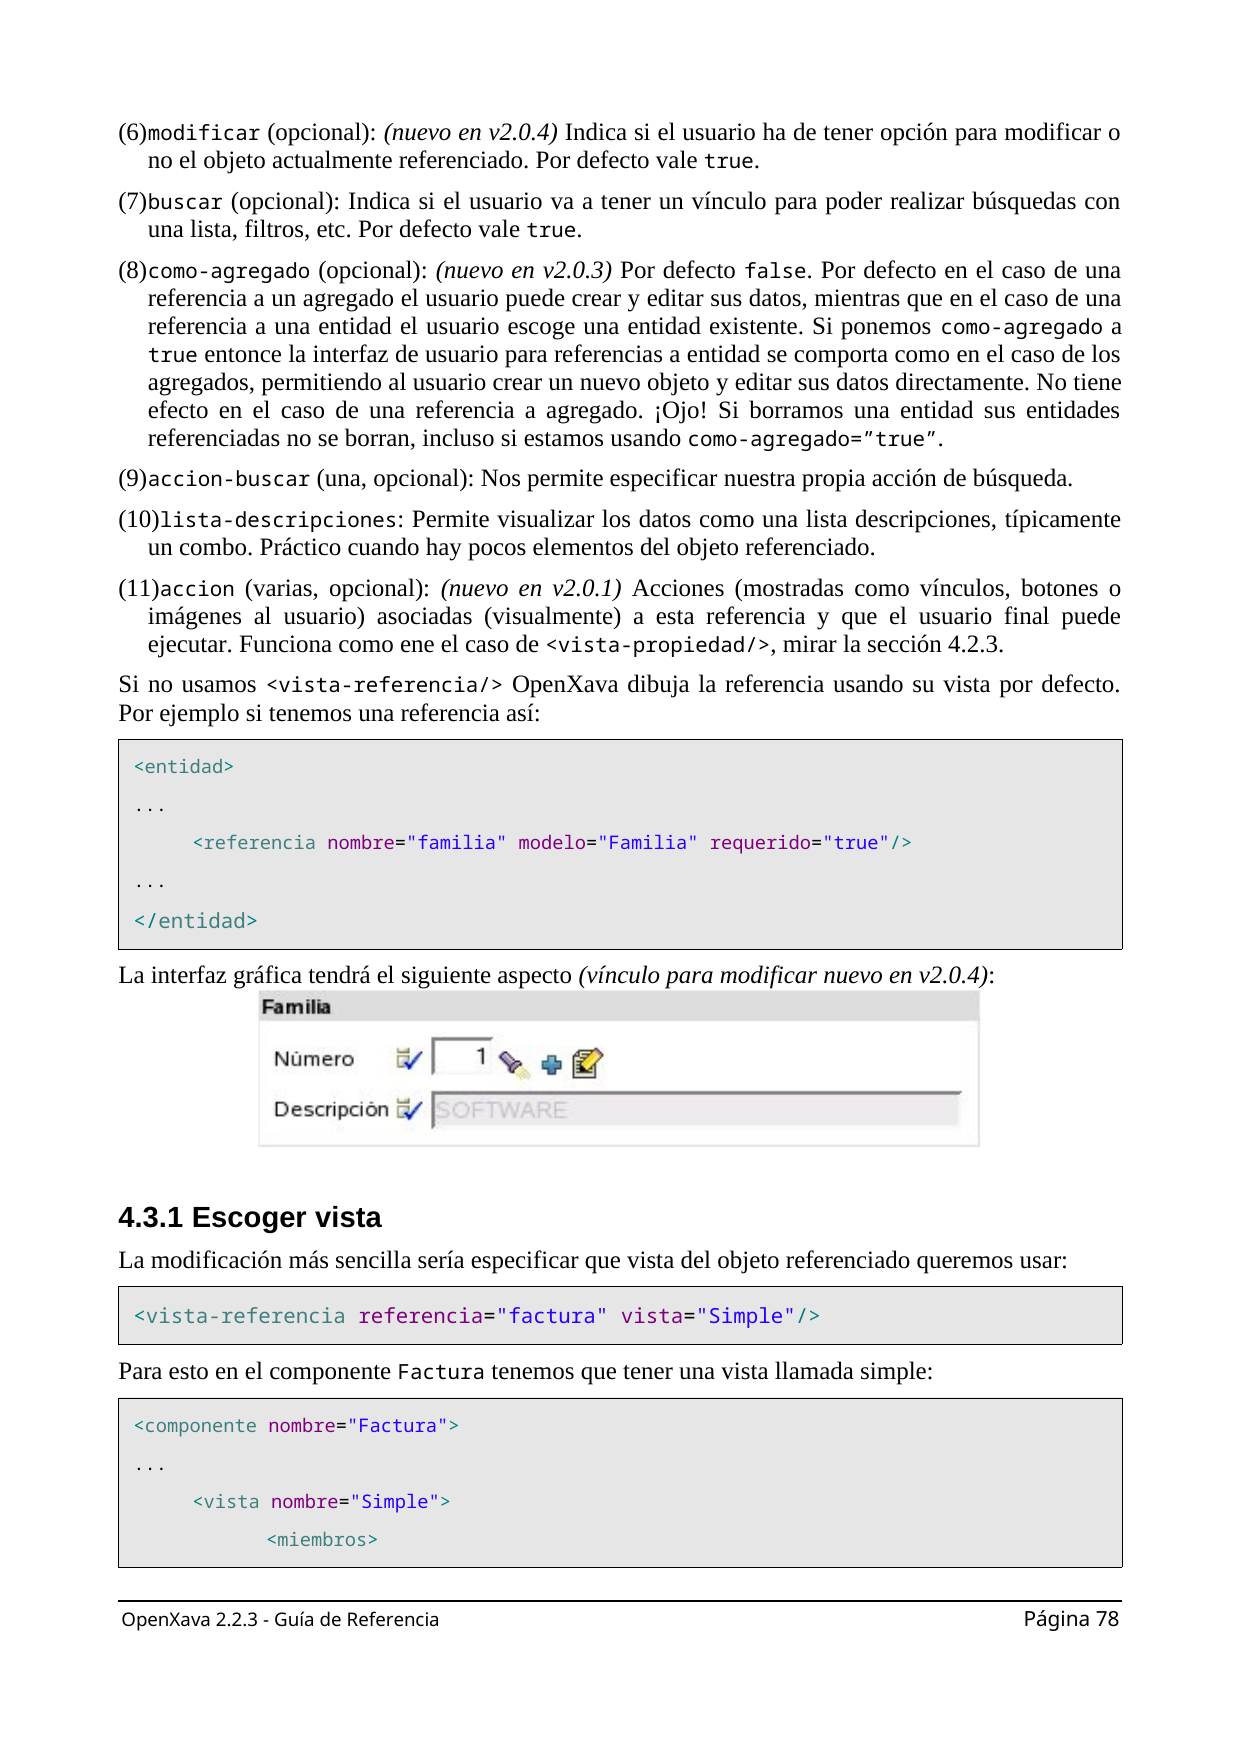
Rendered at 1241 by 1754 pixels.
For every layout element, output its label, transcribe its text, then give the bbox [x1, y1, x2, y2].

text La interfaz gráfica tendrá el siguiente aspecto (vínculo para modificar nuevo en v2.0.4): [118, 961, 1122, 989]
list buscar (opcional): Indica si el usuario va a tener un vínculo para poder realizar búsquedas con una lista, filtros, etc. Por defecto vale true. [118, 187, 1122, 243]
text ... [119, 777, 1122, 815]
text </entidad> [119, 891, 1122, 949]
text <vista-referencia referencia="factura" vista="Simple"/> [119, 1287, 1122, 1344]
text ... [119, 853, 1122, 891]
list accion (varias, opcional): (nuevo en v2.0.1) Acciones (mostradas como vínculos, botones o imágenes al usuario) asociadas (visualmente) a esta referencia y que el usuario final puede ejecutar. Funciona como ene el caso de <vista-propiedad/>, mirar la sección 4.2.3. [118, 574, 1122, 658]
text <componente nombre="Factura"> [119, 1399, 1122, 1436]
text ... [119, 1436, 1122, 1473]
list accion-buscar (una, opcional): Nos permite especificar nuestra propia acción de búsqueda. [118, 464, 1122, 493]
list como-agregado (opcional): (nuevo en v2.0.3) Por defecto false. Por defecto en el caso de una referencia a un agregado el usuario puede crear y editar sus datos, mientras que en el caso de una referencia a una entidad el usuario escoge una entidad existente. Si ponemos como-agregado a true entonce la interfaz de usuario para referencias a entidad se comporta como en el caso de los agregados, permitiendo al usuario crear un nuevo objeto y editar sus datos directamente. No tiene efecto en el caso de una referencia a agregado. ¡Ojo! Si borramos una entidad sus entidades referenciadas no se borran, incluso si estamos usando como-agregado=”true”. [118, 256, 1122, 452]
picture [258, 989, 982, 1149]
text <miembros> [119, 1512, 1122, 1567]
text Para esto en el componente Factura tenemos que tener una vista llamada simple: [118, 1357, 1122, 1385]
text Si no usamos <vista-referencia/> OpenXava dibuja la referencia usando su vista por defecto. Por ejemplo si tenemos una referencia así: [118, 670, 1122, 726]
list lista-descripciones: Permite visualizar los datos como una lista descripciones, típicamente un combo. Práctico cuando hay pocos elementos del objeto referenciado. [118, 505, 1122, 561]
subtitle Escoger vista [118, 1201, 1122, 1233]
text <vista nombre="Simple"> [119, 1473, 1122, 1512]
list modificar (opcional): (nuevo en v2.0.4) Indica si el usuario ha de tener opción para modificar o no el objeto actualmente referenciado. Por defecto vale true. [118, 118, 1122, 174]
text La modificación más sencilla sería especificar que vista del objeto referenciado queremos usar: [118, 1246, 1122, 1274]
text <referencia nombre="familia" modelo="Familia" requerido="true"/> [119, 815, 1122, 853]
text <entidad> [119, 740, 1122, 777]
